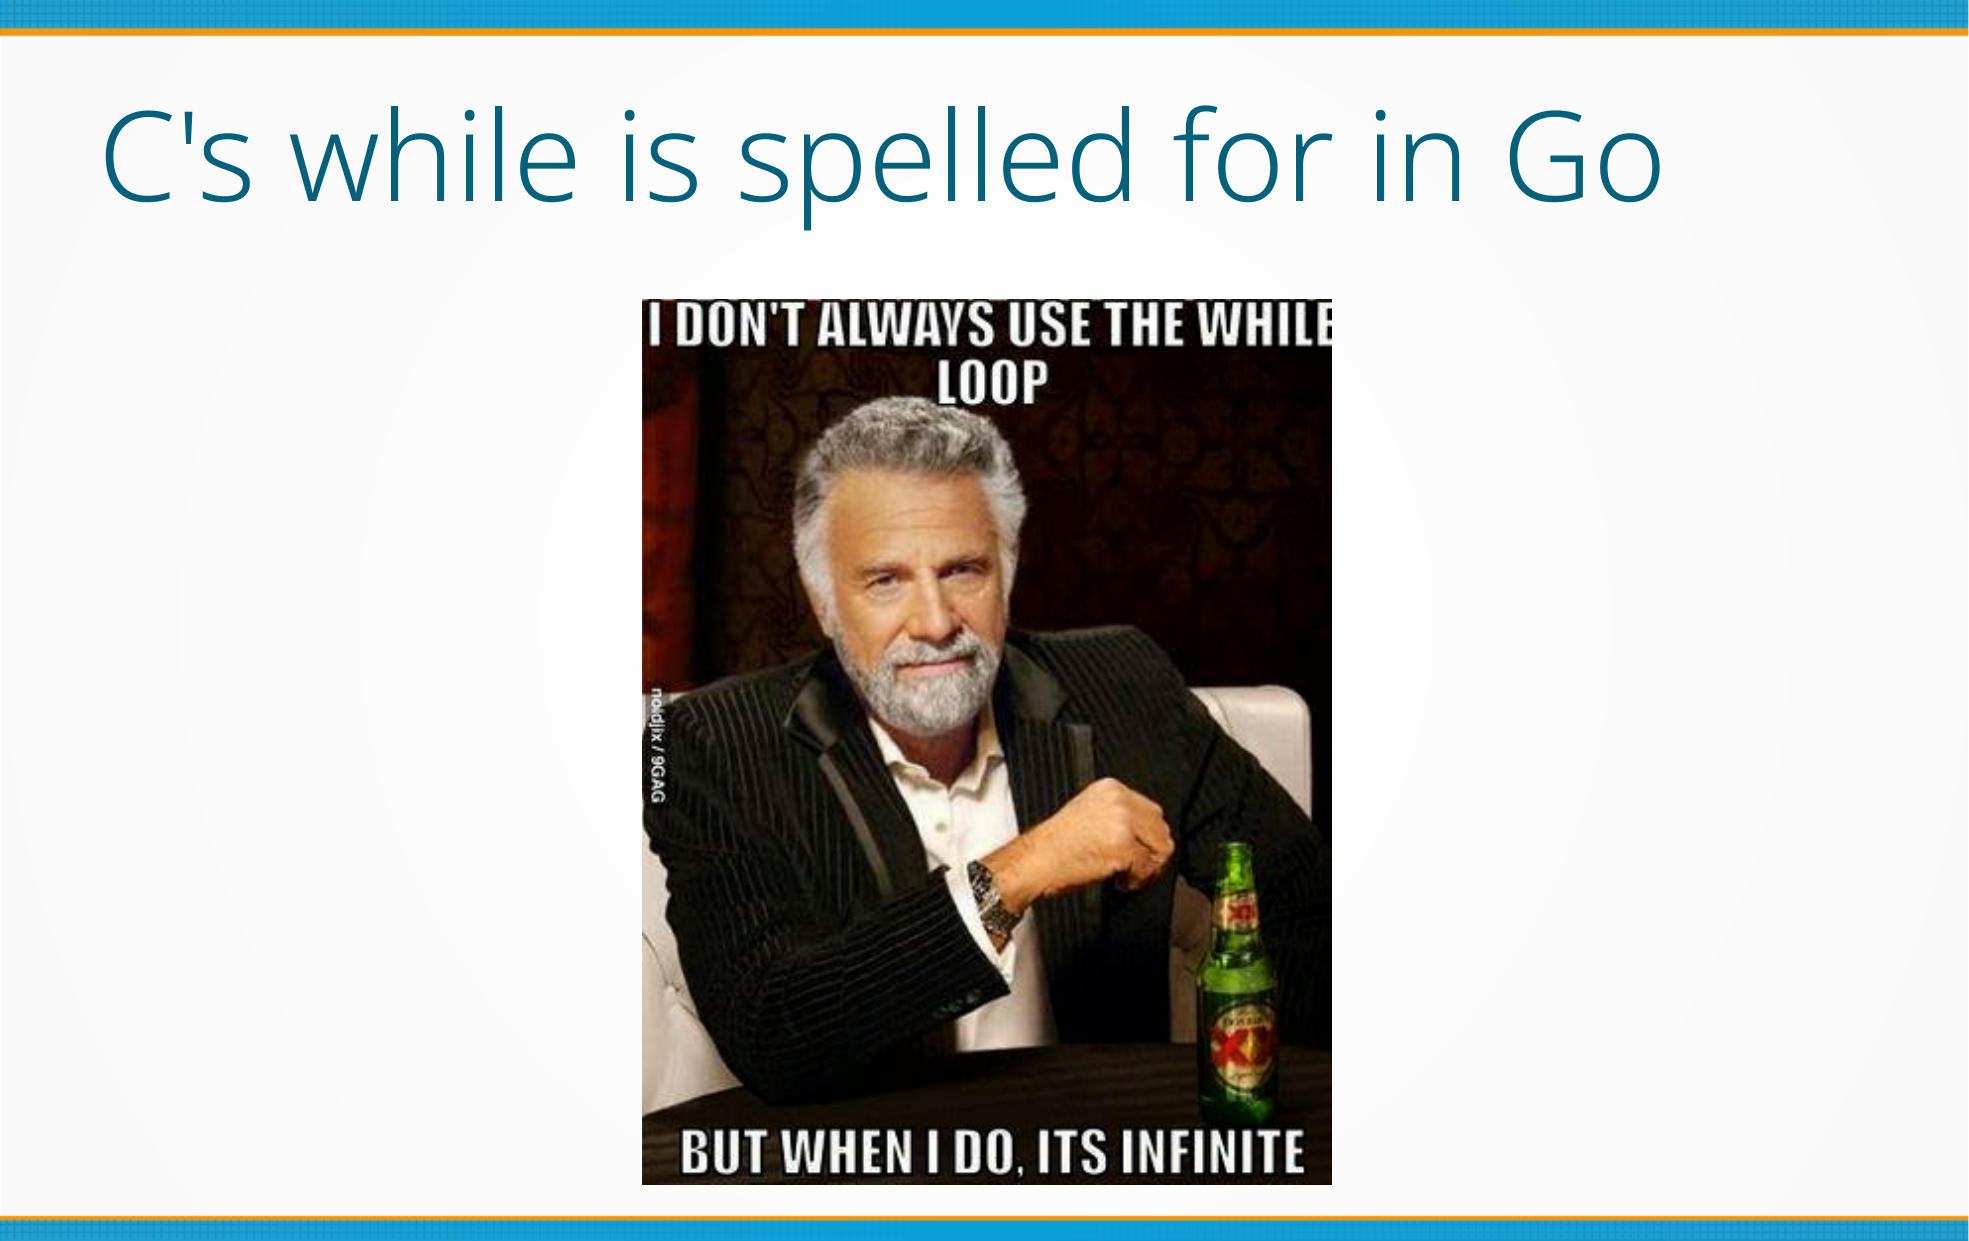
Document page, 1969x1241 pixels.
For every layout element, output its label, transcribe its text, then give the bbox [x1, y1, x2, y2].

picture [0, 0, 1969, 1241]
title C's while is spelled for in Go [98, 49, 1870, 257]
